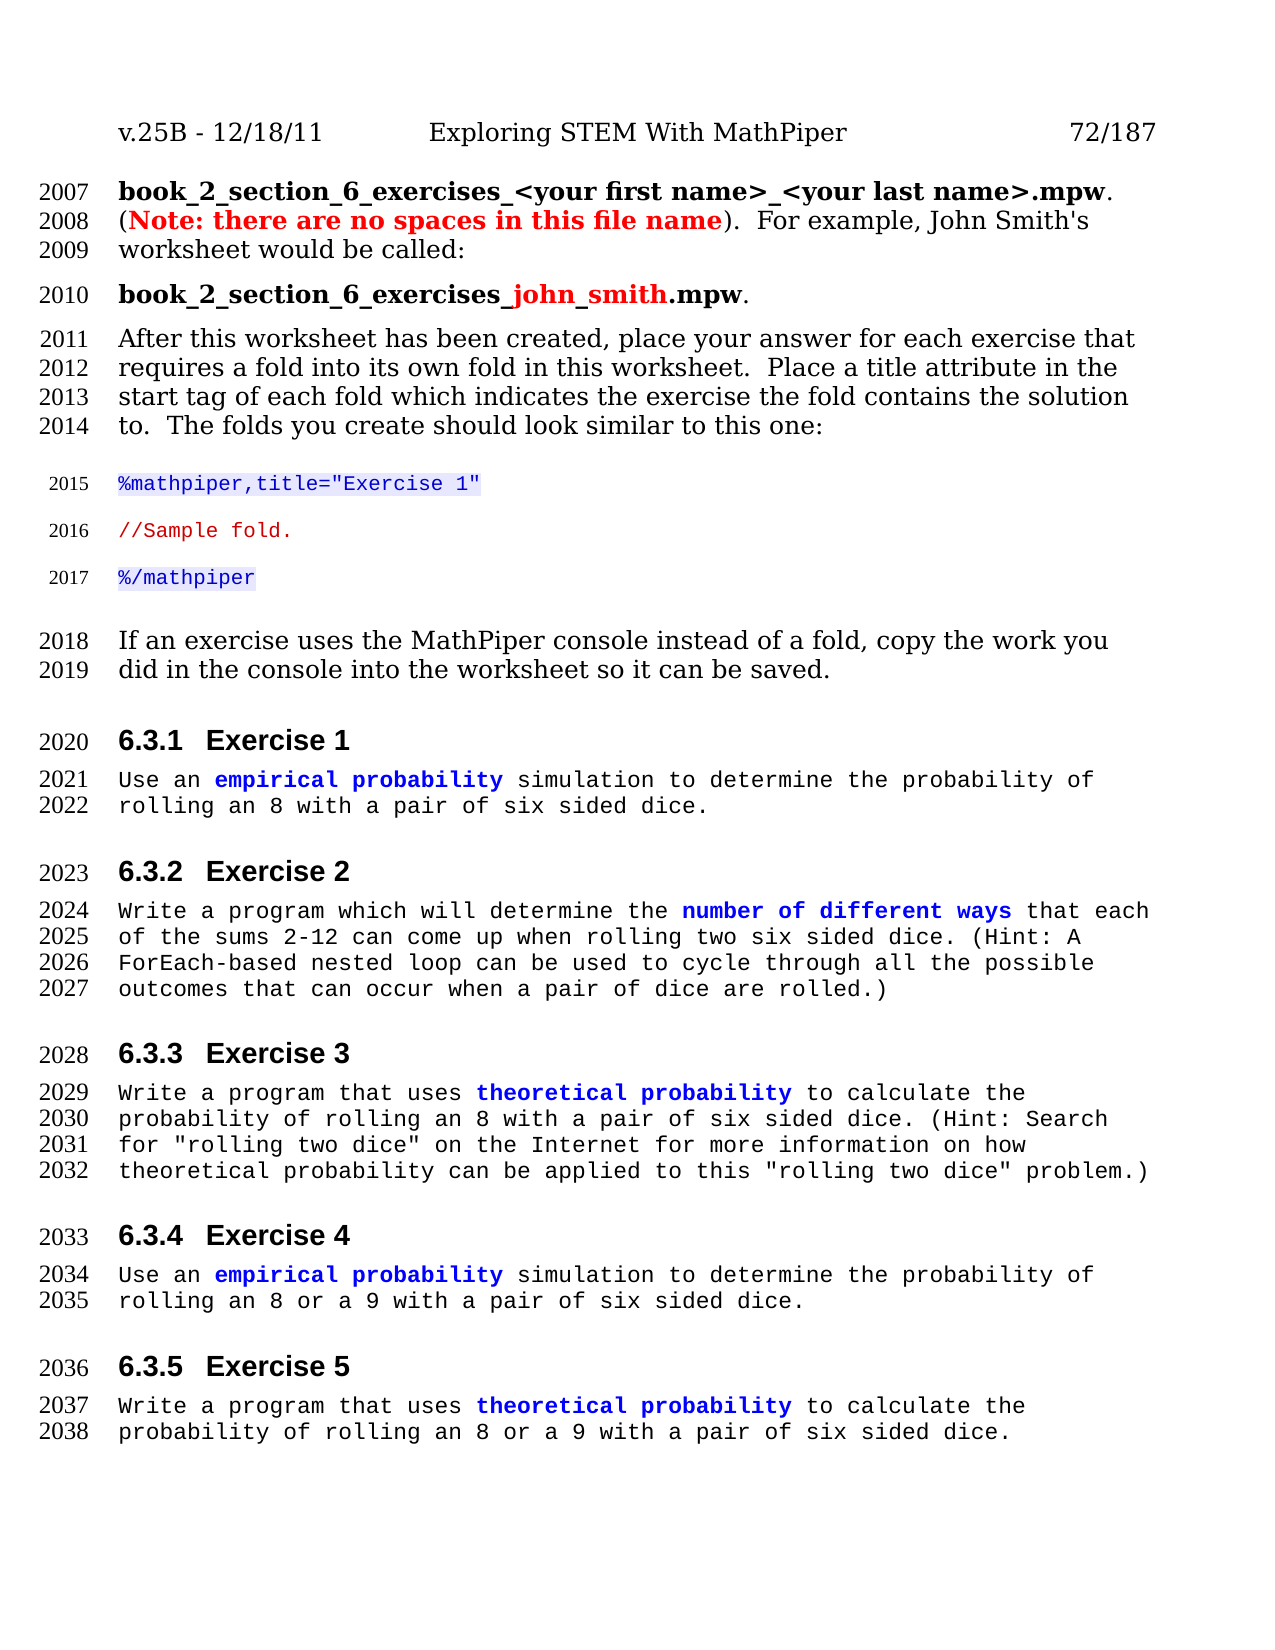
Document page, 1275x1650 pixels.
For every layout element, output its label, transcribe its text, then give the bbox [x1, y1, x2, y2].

text Use an empirical probability simulation to determine the probability of rolling an 8 or a 9 with a pair of six sided dice. [118, 1264, 1157, 1316]
subtitle Exercise 1 [118, 723, 1157, 757]
text If an exercise uses the MathPiper console instead of a fold, copy the work you did in the console into the worksheet so it can be saved. [118, 626, 1157, 684]
text After this worksheet has been created, place your answer for each exercise that requires a fold into its own fold in this worksheet. Place a title attribute in the start tag of each fold which indicates the exercise the fold contains the solution to. The folds you create should look similar to this one: [118, 324, 1157, 441]
text Use an empirical probability simulation to determine the probability of rolling an 8 with a pair of six sided dice. [118, 769, 1157, 821]
text %mathpiper,title="Exercise 1" [118, 473, 1157, 496]
text //Sample fold. [118, 520, 1157, 544]
text Write a program that uses theoretical probability to calculate the probability of rolling an 8 or a 9 with a pair of six sided dice. [118, 1394, 1157, 1446]
subtitle Exercise 2 [118, 854, 1157, 887]
text book_2_section_6_exercises_<your first name>_<your last name>.mpw. (Note: there are no spaces in this file name). For example, John Smith's worksheet would be called: [118, 177, 1157, 265]
text book_2_section_6_exercises_john_smith.mpw. [118, 280, 1157, 309]
text Write a program which will determine the number of different ways that each of the sums 2-12 can come up when rolling two six sided dice. (Hint: A ForEach-based nested loop can be used to cycle through all the possible outcomes that can occur when a pair of dice are rolled.) [118, 899, 1157, 1003]
text Write a program that uses theoretical probability to calculate the probability of rolling an 8 with a pair of six sided dice. (Hint: Search for "rolling two dice" on the Internet for more information on how theoretical probability can be applied to this "rolling two dice" problem.) [118, 1081, 1157, 1185]
subtitle Exercise 4 [118, 1218, 1157, 1252]
subtitle Exercise 5 [118, 1349, 1157, 1382]
text %/mathpiper [118, 567, 1157, 591]
subtitle Exercise 3 [118, 1036, 1157, 1069]
